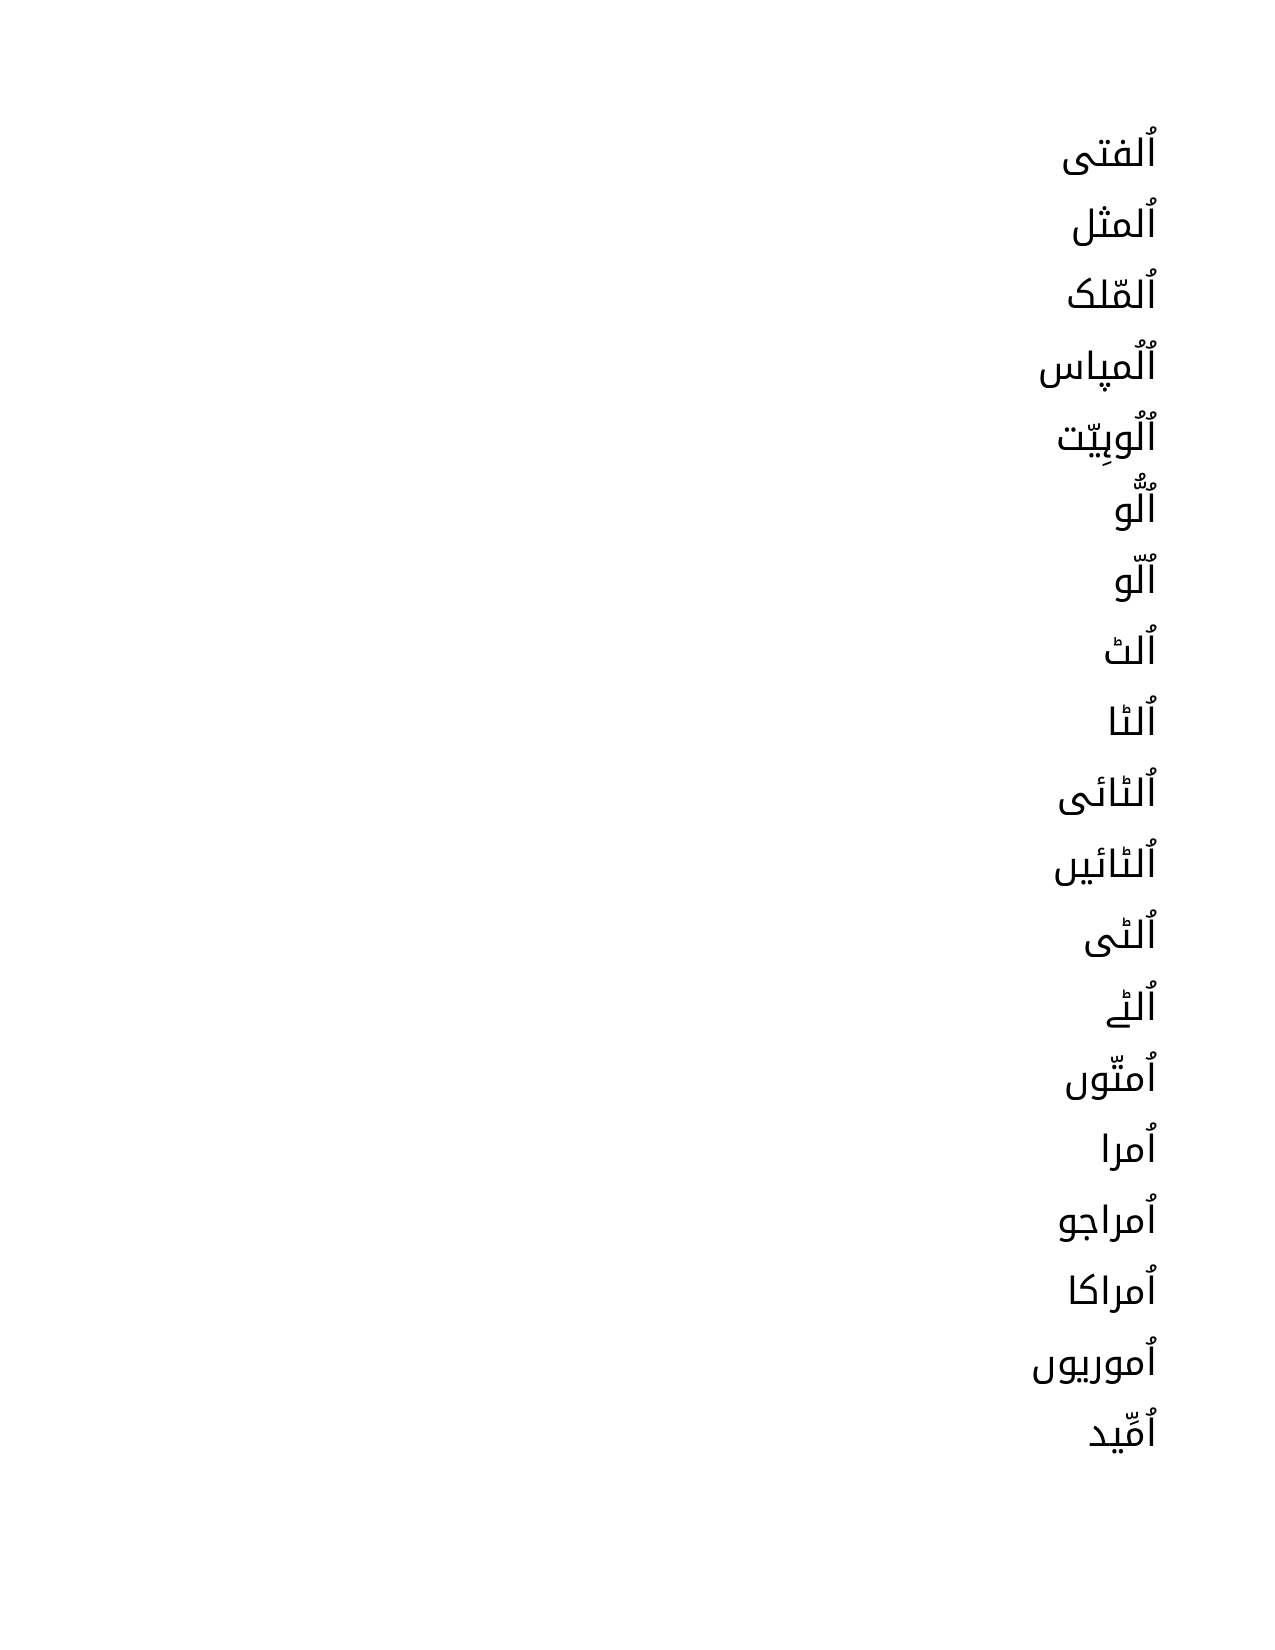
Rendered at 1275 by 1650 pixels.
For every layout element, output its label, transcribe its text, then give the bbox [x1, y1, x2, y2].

text اُلُوہِیّت [118, 403, 1157, 474]
text اُلُّو [118, 474, 1157, 545]
text اُلفتی [118, 118, 1157, 189]
text اُموریوں [118, 1328, 1157, 1399]
text اُمراجو [118, 1185, 1157, 1256]
text اُلمّلک [118, 260, 1157, 332]
text اُلٹائی [118, 758, 1157, 829]
text اُمراکا [118, 1256, 1157, 1328]
text اُلُمپاس [118, 332, 1157, 403]
text اُلٹ [118, 616, 1157, 687]
text اُمرا [118, 1114, 1157, 1185]
text اُلّو [118, 545, 1157, 616]
text اُلٹائیں [118, 829, 1157, 901]
text اُلٹے [118, 972, 1157, 1043]
text اُلمثل [118, 189, 1157, 260]
text اُلٹی [118, 901, 1157, 972]
text اُمِّید [118, 1399, 1157, 1470]
text اُمتّوں [118, 1043, 1157, 1114]
text اُلٹا [118, 687, 1157, 758]
